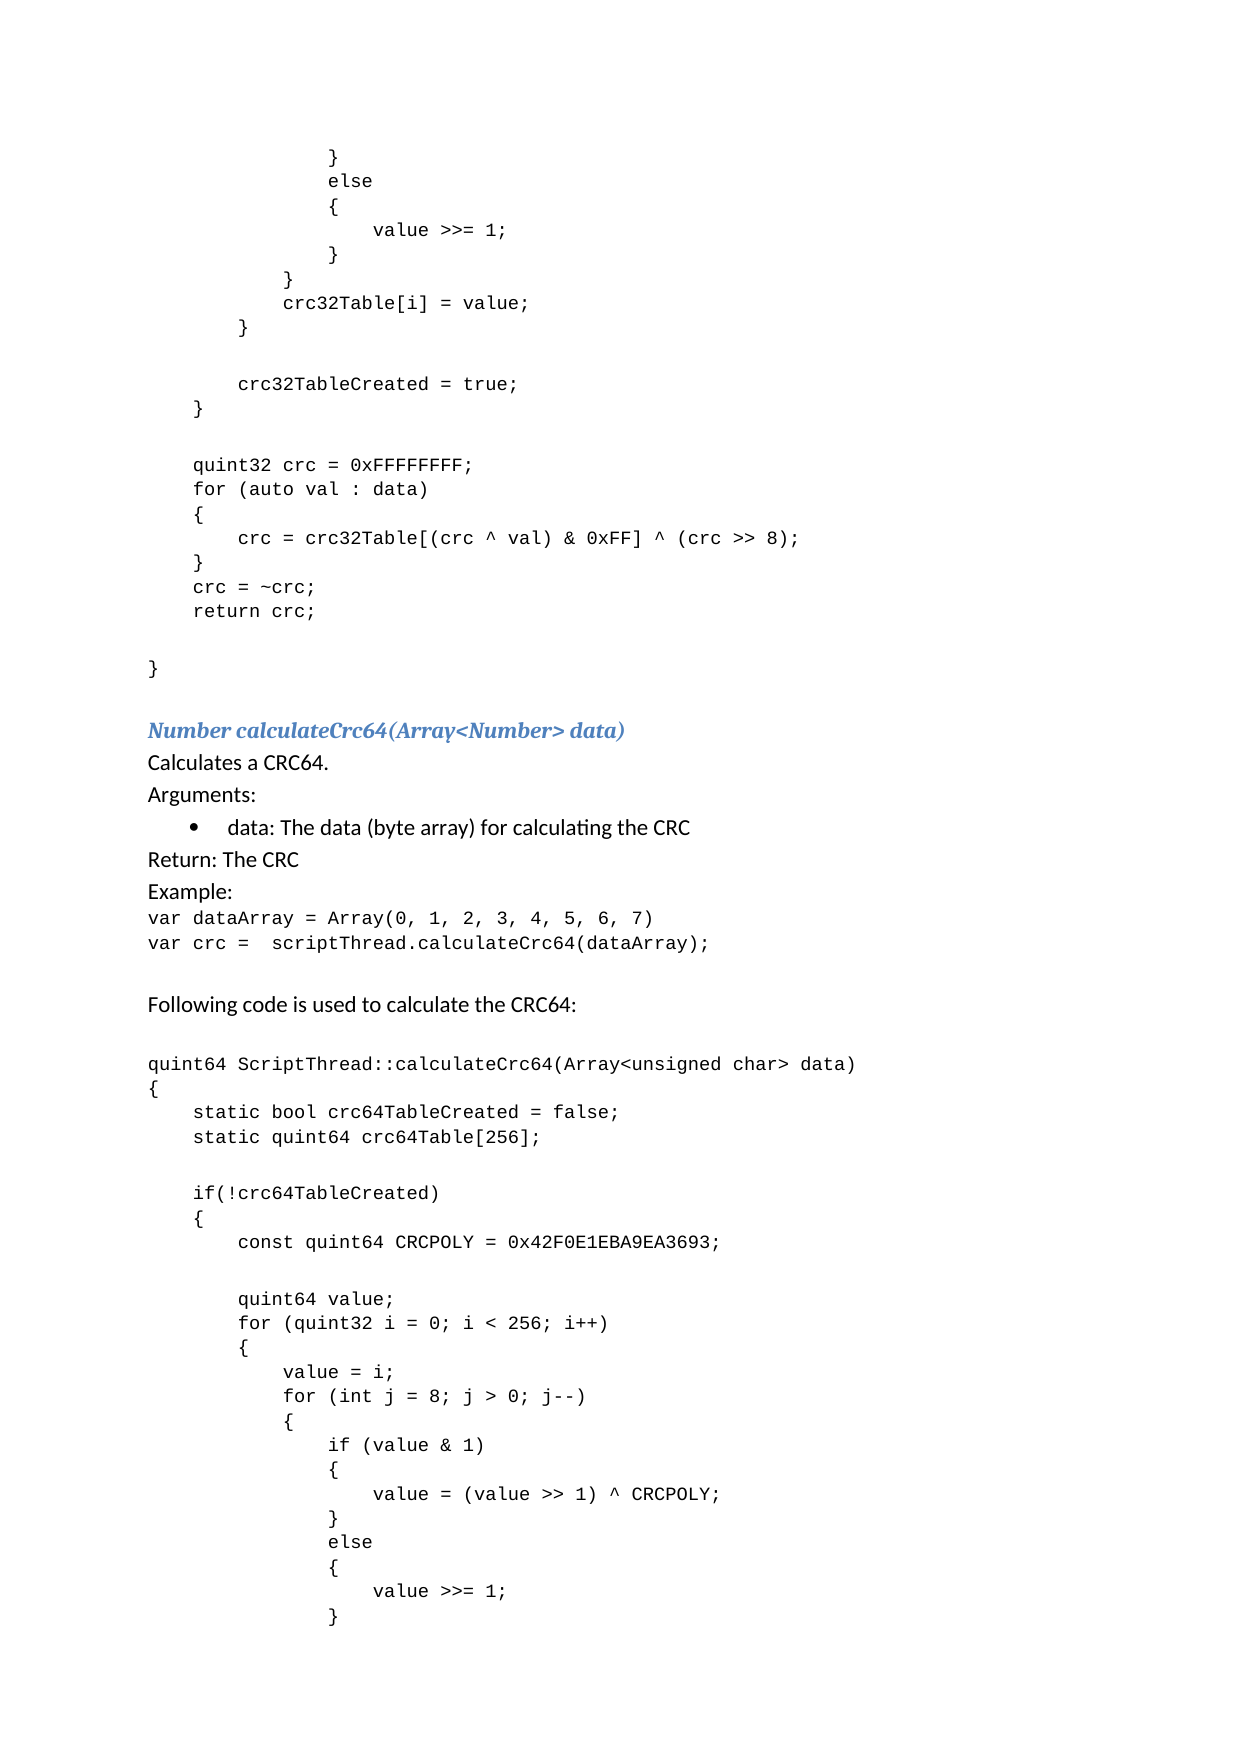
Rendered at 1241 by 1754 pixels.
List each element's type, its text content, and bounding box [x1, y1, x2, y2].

text static quint64 crc64Table[256]; [148, 1128, 1093, 1149]
text static bool crc64TableCreated = false; [148, 1103, 1093, 1124]
text value = (value >> 1) ^ CRCPOLY; [148, 1484, 1093, 1506]
text value >>= 1; [148, 221, 1093, 242]
text var dataArray = Array(0, 1, 2, 3, 4, 5, 6, 7) [148, 909, 1093, 930]
text else [148, 1533, 1093, 1554]
text crc32TableCreated = true; [148, 375, 1093, 396]
text } [148, 269, 1093, 291]
text const quint64 CRCPOLY = 0x42F0E1EBA9EA3693; [148, 1233, 1093, 1254]
text { [148, 504, 1093, 526]
text } [148, 553, 1093, 574]
text } [148, 658, 1093, 680]
text for (int j = 8; j > 0; j--) [148, 1387, 1093, 1408]
text value = i; [148, 1363, 1093, 1384]
text { [148, 1558, 1093, 1579]
text var crc = scriptThread.calculateCrc64(dataArray); [148, 933, 1093, 955]
text { [148, 1411, 1093, 1433]
text { [148, 196, 1093, 218]
text if (value & 1) [148, 1436, 1093, 1457]
text } [148, 399, 1093, 420]
text quint64 ScriptThread::calculateCrc64(Array<unsigned char> data) [148, 1054, 1093, 1076]
text for (quint32 i = 0; i < 256; i++) [148, 1314, 1093, 1335]
text if(!crc64TableCreated) [148, 1184, 1093, 1205]
text { [148, 1338, 1093, 1359]
text quint32 crc = 0xFFFFFFFF; [148, 456, 1093, 477]
list data: The data (byte array) for calculating the CRC [190, 813, 1093, 841]
text } [148, 1509, 1093, 1530]
text { [148, 1079, 1093, 1100]
text Arguments: [148, 780, 1093, 808]
text Example: [148, 877, 1093, 905]
text for (auto val : data) [148, 480, 1093, 501]
text Calculates a CRC64. [148, 748, 1093, 776]
text } [148, 148, 1093, 169]
text Return: The CRC [148, 845, 1093, 873]
subtitle Number calculateCrc64(Array<Number> data) [148, 718, 1093, 744]
text else [148, 172, 1093, 193]
text crc32Table[i] = value; [148, 294, 1093, 315]
text { [148, 1460, 1093, 1481]
text } [148, 318, 1093, 339]
text value >>= 1; [148, 1582, 1093, 1603]
text { [148, 1208, 1093, 1230]
text Following code is used to calculate the CRC64: [148, 990, 1093, 1018]
text } [148, 1606, 1093, 1628]
text crc = ~crc; [148, 578, 1093, 599]
text } [148, 245, 1093, 266]
text return crc; [148, 602, 1093, 623]
text quint64 value; [148, 1289, 1093, 1311]
text crc = crc32Table[(crc ^ val) & 0xFF] ^ (crc >> 8); [148, 529, 1093, 550]
